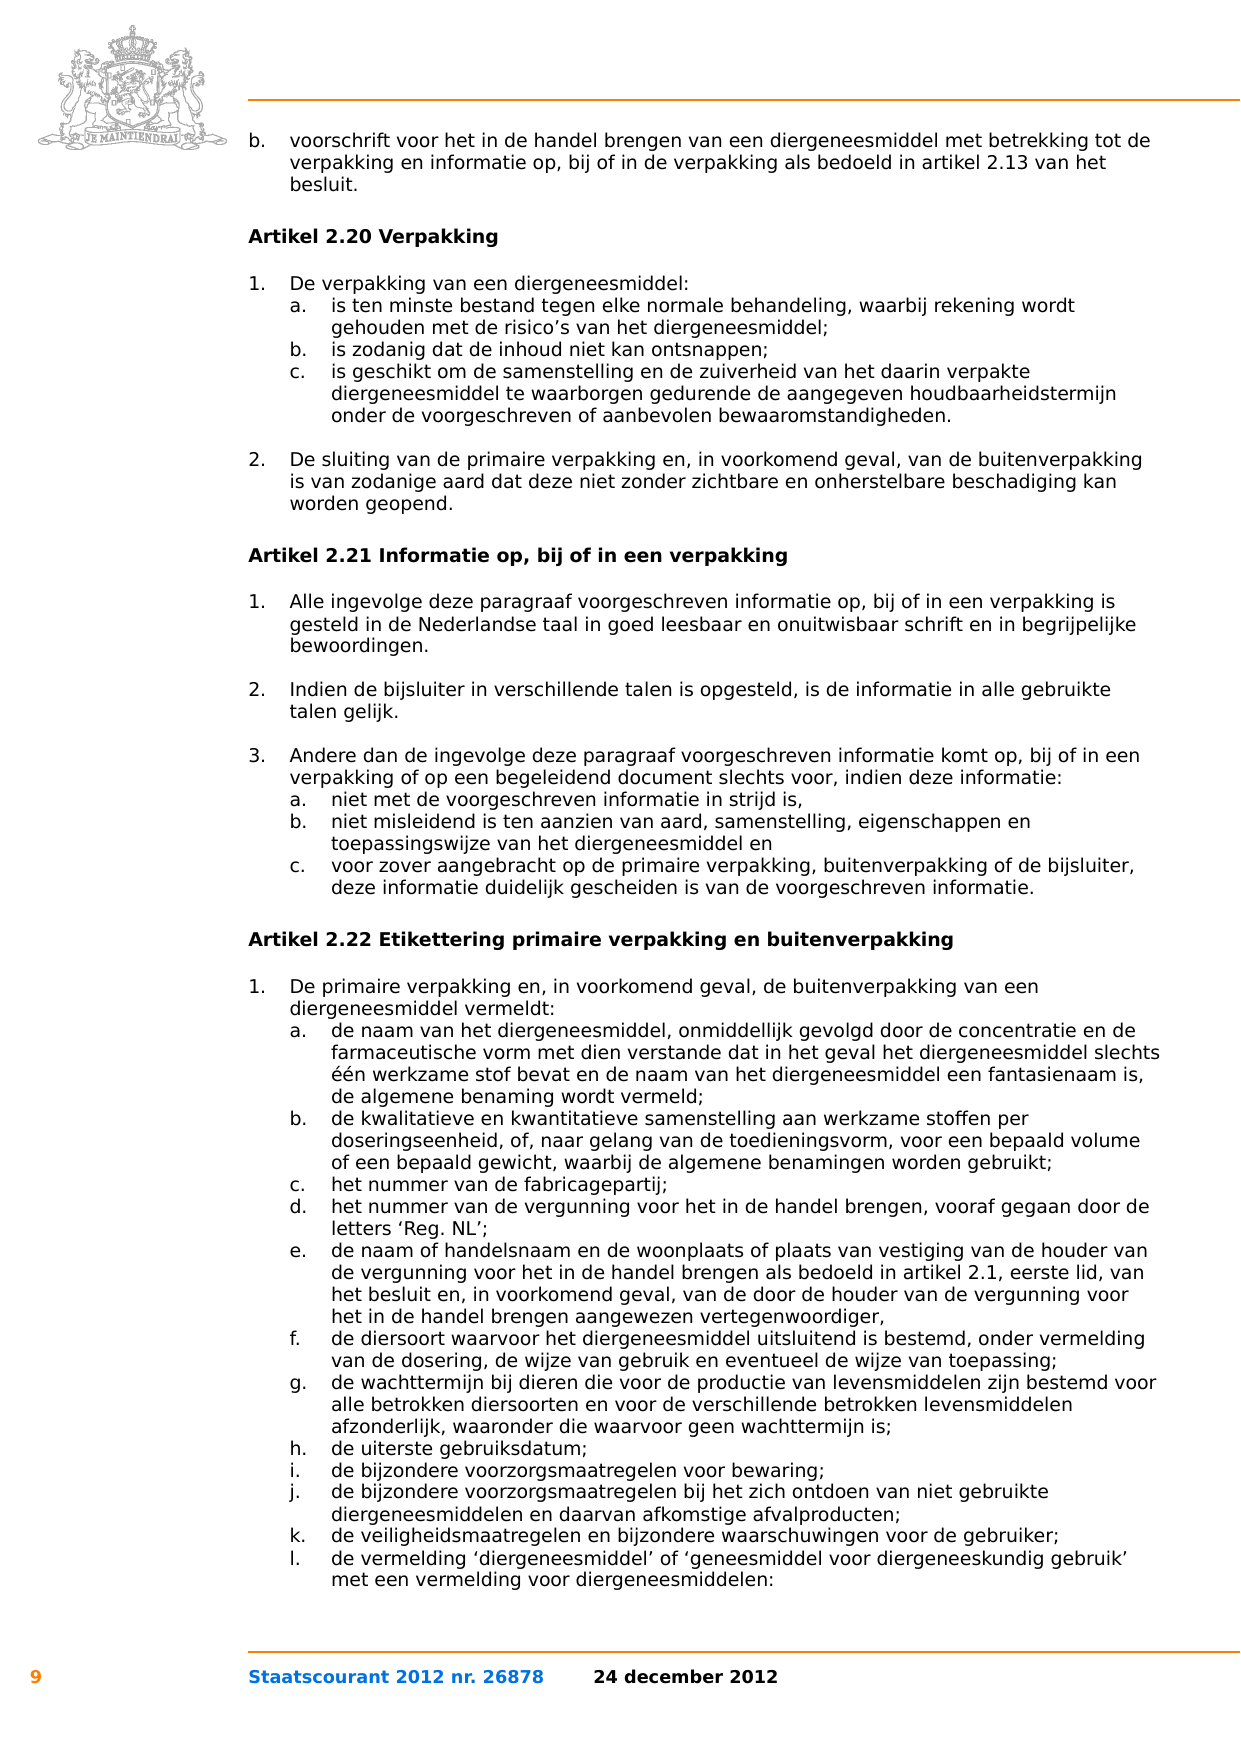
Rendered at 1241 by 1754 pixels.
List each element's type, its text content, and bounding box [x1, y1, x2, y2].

text h. de uiterste gebruiksdatum; [289, 1437, 1163, 1459]
text l. de vermelding ‘diergeneesmiddel’ of ‘geneesmiddel voor diergeneeskundig gebruik’ met een vermelding voor diergeneesmiddelen: [289, 1547, 1163, 1591]
text a. niet met de voorgeschreven informatie in strijd is, [289, 789, 1163, 811]
text 1. De primaire verpakking en, in voorkomend geval, de buitenverpakking van een diergeneesmiddel vermeldt: [248, 976, 1163, 1020]
text i. de bijzondere voorzorgsmaatregelen voor bewaring; [289, 1459, 1163, 1481]
text b. voorschrift voor het in de handel brengen van een diergeneesmiddel met betrekking tot de verpakking en informatie op, bij of in de verpakking als bedoeld in artikel 2.13 van het besluit. [248, 130, 1163, 196]
text e. de naam of handelsnaam en de woonplaats of plaats van vestiging van de houder van de vergunning voor het in de handel brengen als bedoeld in artikel 2.1, eerste lid, van het besluit en, in voorkomend geval, van de door de houder van de vergunning voor het in de handel brengen aangewezen vertegenwoordiger, [289, 1240, 1163, 1328]
subtitle Artikel 2.22 Etikettering primaire verpakking en buitenverpakking [248, 929, 1163, 951]
text a. de naam van het diergeneesmiddel, onmiddellijk gevolgd door de concentratie en de farmaceutische vorm met dien verstande dat in het geval het diergeneesmiddel slechts één werkzame stof bevat en de naam van het diergeneesmiddel een fantasienaam is, de algemene benaming wordt vermeld; [289, 1020, 1163, 1108]
subtitle Artikel 2.21 Informatie op, bij of in een verpakking [248, 544, 1163, 566]
text c. voor zover aangebracht op de primaire verpakking, buitenverpakking of de bijsluiter, deze informatie duidelijk gescheiden is van de voorgeschreven informatie. [289, 855, 1163, 899]
text 2. Indien de bijsluiter in verschillende talen is opgesteld, is de informatie in alle gebruikte talen gelijk. [248, 679, 1163, 723]
text 1. Alle ingevolge deze paragraaf voorgeschreven informatie op, bij of in een verpakking is gesteld in de Nederlandse taal in goed leesbaar en onuitwisbaar schrift en in begrijpelijke bewoordingen. [248, 591, 1163, 657]
text a. is ten minste bestand tegen elke normale behandeling, waarbij rekening wordt gehouden met de risico’s van het diergeneesmiddel; [289, 295, 1163, 339]
picture [38, 25, 227, 150]
text 2. De sluiting van de primaire verpakking en, in voorkomend geval, van de buitenverpakking is van zodanige aard dat deze niet zonder zichtbare en onherstelbare beschadiging kan worden geopend. [248, 448, 1163, 514]
text c. is geschikt om de samenstelling en de zuiverheid van het daarin verpakte diergeneesmiddel te waarborgen gedurende de aangegeven houdbaarheidstermijn onder de voorgeschreven of aanbevolen bewaaromstandigheden. [289, 361, 1163, 427]
text b. de kwalitatieve en kwantitatieve samenstelling aan werkzame stoffen per doseringseenheid, of, naar gelang van de toedieningsvorm, voor een bepaald volume of een bepaald gewicht, waarbij de algemene benamingen worden gebruikt; [289, 1108, 1163, 1174]
subtitle Artikel 2.20 Verpakking [248, 226, 1163, 248]
text 1. De verpakking van een diergeneesmiddel: [248, 273, 1163, 295]
text k. de veiligheidsmaatregelen en bijzondere waarschuwingen voor de gebruiker; [289, 1525, 1163, 1547]
text c. het nummer van de fabricagepartij; [289, 1174, 1163, 1196]
text f. de diersoort waarvoor het diergeneesmiddel uitsluitend is bestemd, onder vermelding van de dosering, de wijze van gebruik en eventueel de wijze van toepassing; [289, 1328, 1163, 1372]
text d. het nummer van de vergunning voor het in de handel brengen, vooraf gegaan door de letters ‘Reg. NL’; [289, 1196, 1163, 1240]
text 3. Andere dan de ingevolge deze paragraaf voorgeschreven informatie komt op, bij of in een verpakking of op een begeleidend document slechts voor, indien deze informatie: [248, 745, 1163, 789]
text j. de bijzondere voorzorgsmaatregelen bij het zich ontdoen van niet gebruikte diergeneesmiddelen en daarvan afkomstige afvalproducten; [289, 1481, 1163, 1525]
text b. niet misleidend is ten aanzien van aard, samenstelling, eigenschappen en toepassingswijze van het diergeneesmiddel en [289, 811, 1163, 855]
text b. is zodanig dat de inhoud niet kan ontsnappen; [289, 339, 1163, 361]
text g. de wachttermijn bij dieren die voor de productie van levensmiddelen zijn bestemd voor alle betrokken diersoorten en voor de verschillende betrokken levensmiddelen afzonderlijk, waaronder die waarvoor geen wachttermijn is; [289, 1372, 1163, 1437]
